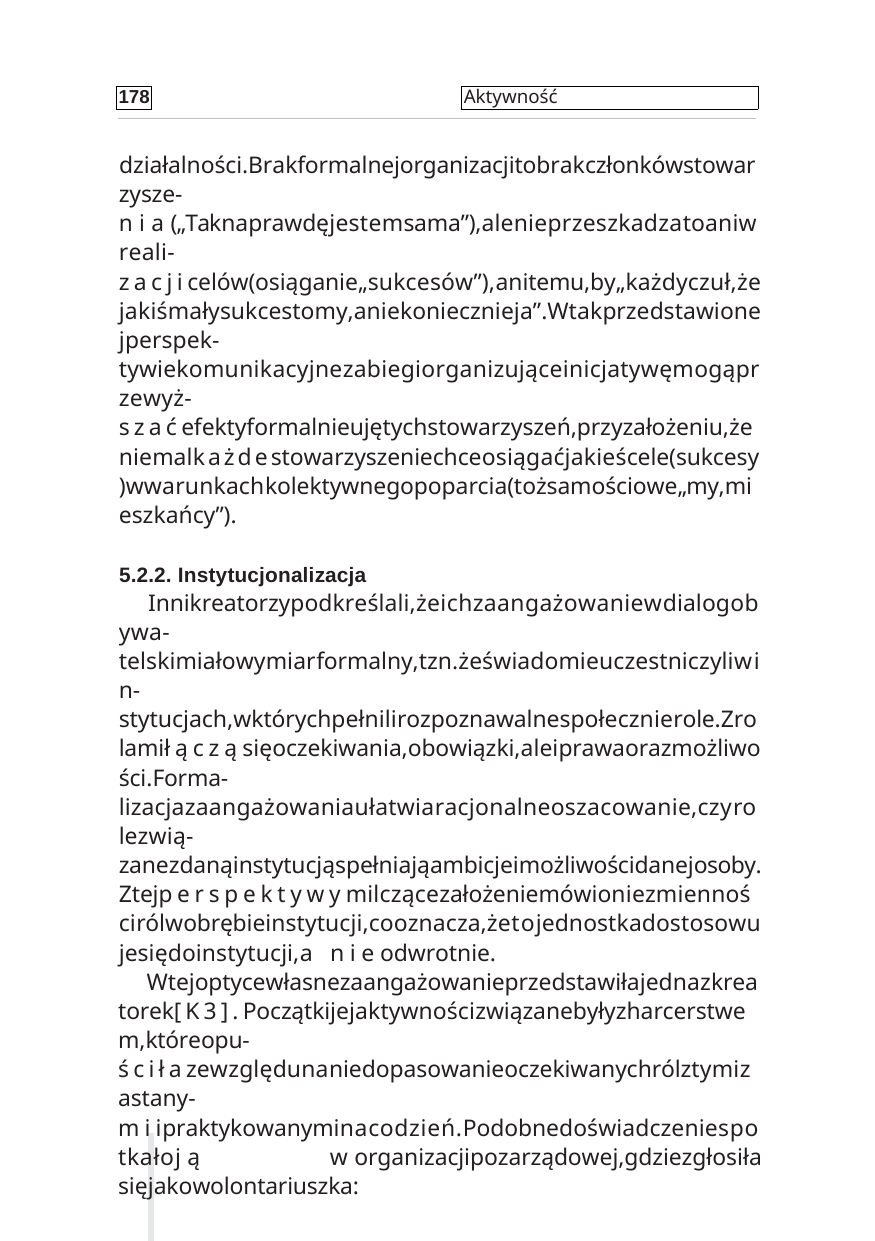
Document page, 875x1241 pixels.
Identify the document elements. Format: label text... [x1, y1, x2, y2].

list Instytucjonalizacja [119, 562, 772, 586]
text Innikreatorzypodkreślali,żeichzaangażowaniewdialogobywa-telskimiałowymiarformalny,tzn.żeświadomieuczestniczyliwin-stytucjach,wktórychpełnilirozpoznawalnespołecznierole.Zrolamiłącząsięoczekiwania,obowiązki,aleiprawaorazmożliwości.Forma-lizacjazaangażowaniaułatwiaracjonalneoszacowanie,czyrolezwią-zanezdanąinstytucjąspełniająambicjeimożliwościdanejosoby.Ztejperspektywymilczącezałożeniemówioniezmiennościrólwobrębieinstytucji,cooznacza,żetojednostkadostosowujesiędoinstytucji,a nieodwrotnie. [118, 588, 762, 967]
text Wtejoptycewłasnezaangażowanieprzedstawiłajednazkreatorek[K3].Początkijejaktywnościzwiązanebyłyzharcerstwem,któreopu-ściłazewzględunaniedopasowanieoczekiwanychrólztymizastany-miipraktykowanyminacodzień.Podobnedoświadczeniespotkałoją worganizacjipozarządowej,gdziezgłosiła sięjakowolontariuszka: [118, 967, 762, 1200]
text działalności.Brakformalnejorganizacjitobrakczłonkówstowarzysze-nia(„Taknaprawdęjestemsama”),alenieprzeszkadzatoaniwreali-zacjicelów(osiąganie„sukcesów”),anitemu,by„każdyczuł,żejakiśmałysukcestomy,aniekoniecznieja”.Wtakprzedstawionejperspek-tywiekomunikacyjnezabiegiorganizująceinicjatywęmogąprzewyż-szaćefektyformalnieujętychstowarzyszeń,przyzałożeniu,żeniemalkażdestowarzyszeniechceosiągaćjakieścele(sukcesy)wwarunkachkolektywnegopoparcia(tożsamościowe„my,mieszkańcy”). [119, 150, 762, 529]
